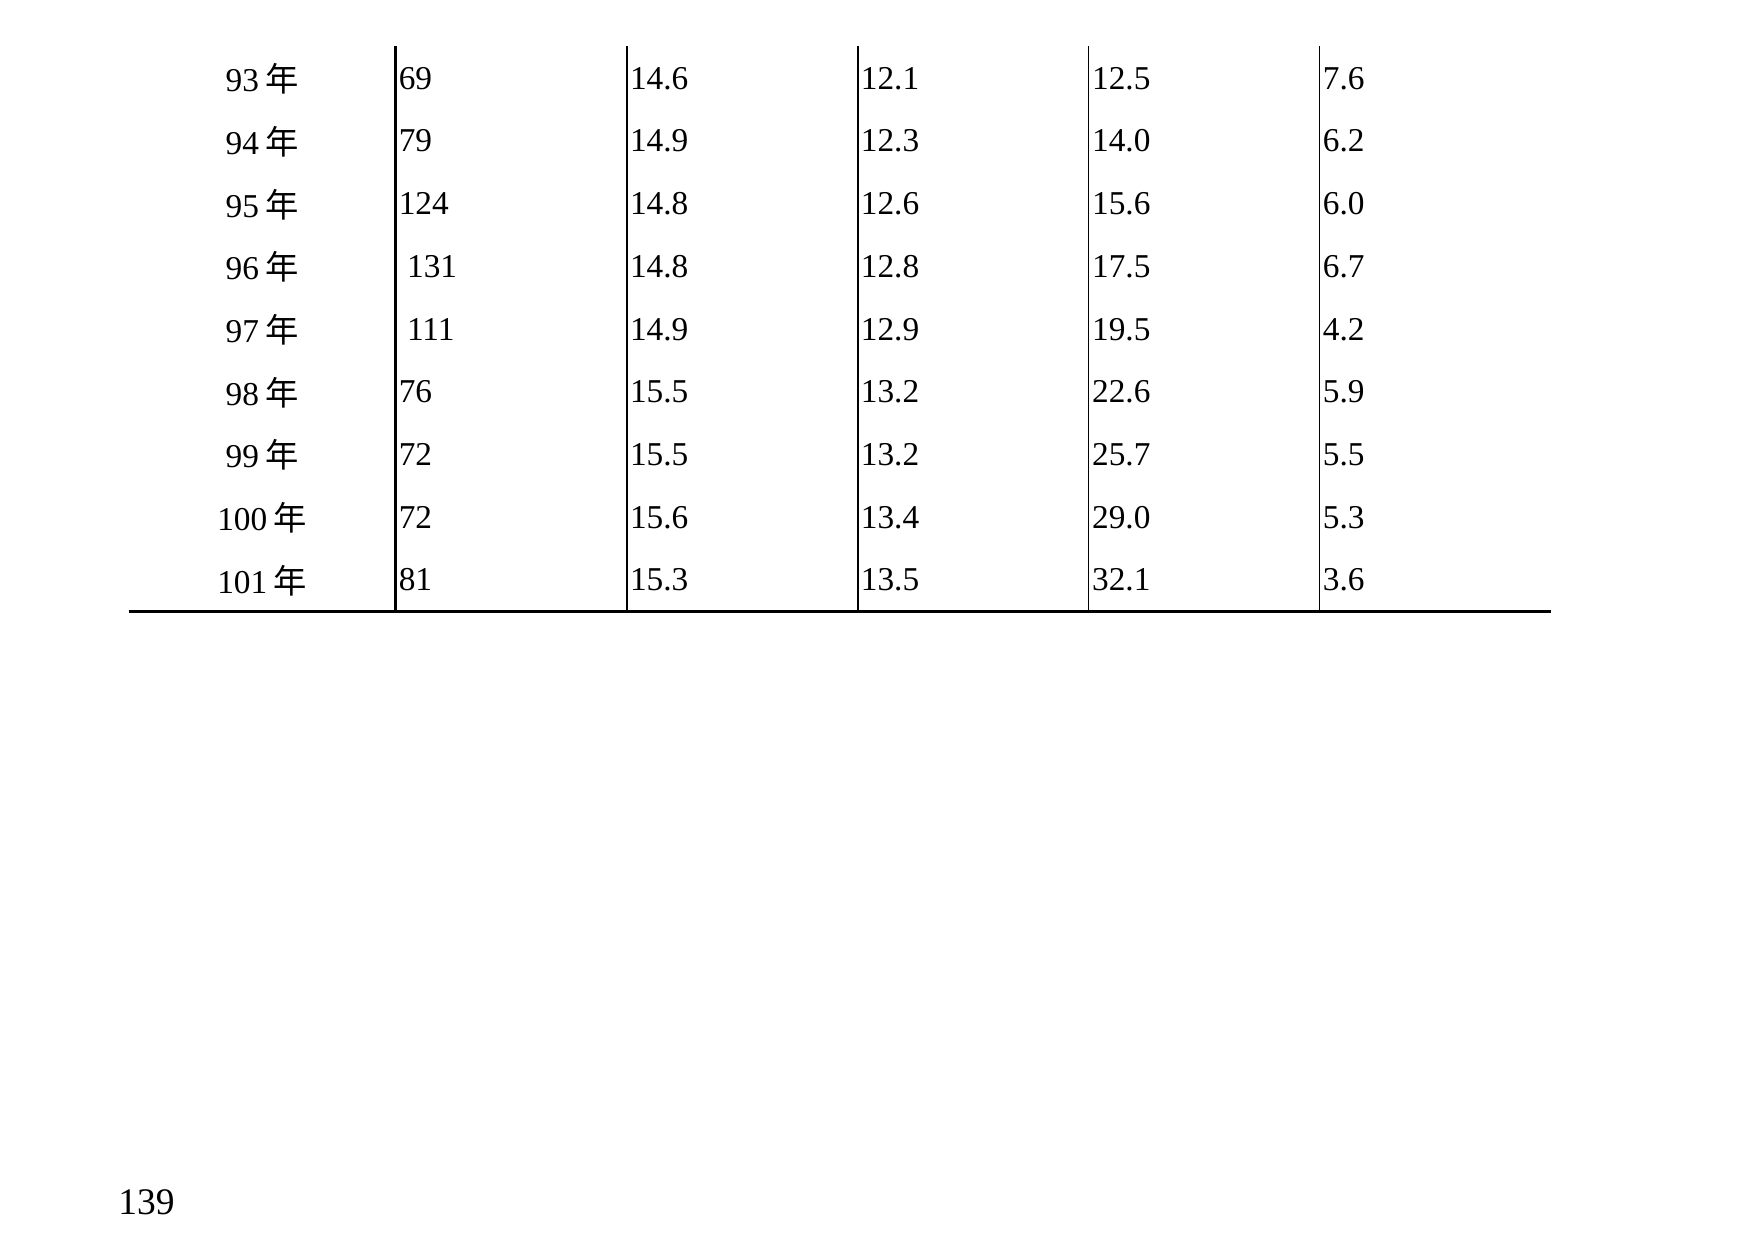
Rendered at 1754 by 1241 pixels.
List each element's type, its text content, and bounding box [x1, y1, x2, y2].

table_cell 72 [397, 485, 626, 547]
table_cell 4.2 [1320, 297, 1551, 359]
table_cell 98年 [129, 359, 394, 422]
table_cell 12.8 [859, 234, 1088, 297]
table_cell 13.2 [859, 359, 1088, 422]
table_cell 6.2 [1320, 109, 1551, 171]
table_cell 15.5 [628, 422, 857, 485]
table_cell 5.3 [1320, 485, 1551, 547]
table_cell 14.9 [628, 109, 857, 171]
table_cell 19.5 [1089, 297, 1319, 359]
table_cell 93年 [129, 46, 394, 108]
table_cell 15.5 [628, 359, 857, 422]
table_cell 96年 [129, 234, 394, 297]
table_cell 7.6 [1320, 46, 1551, 108]
table_cell 6.0 [1320, 171, 1551, 234]
table_cell 100年 [129, 485, 394, 547]
table_cell 29.0 [1089, 485, 1319, 547]
table_cell 25.7 [1089, 422, 1319, 485]
table_cell 5.5 [1320, 422, 1551, 485]
table_cell 72 [397, 422, 626, 485]
table_cell 14.0 [1089, 109, 1319, 171]
table_cell 17.5 [1089, 234, 1319, 297]
table_cell 12.5 [1089, 46, 1319, 108]
table_cell 94年 [129, 109, 394, 171]
table_cell 14.9 [628, 297, 857, 359]
table_cell 12.1 [859, 46, 1088, 108]
table_cell 15.6 [1089, 171, 1319, 234]
table_cell 13.4 [859, 485, 1088, 547]
table_cell 22.6 [1089, 359, 1319, 422]
table_cell 15.3 [628, 548, 857, 610]
table_cell 32.1 [1089, 548, 1319, 610]
table_cell 3.6 [1320, 548, 1551, 610]
table_cell 111 [397, 297, 626, 359]
table_cell 5.9 [1320, 359, 1551, 422]
table_cell 95年 [129, 171, 394, 234]
table_cell 6.7 [1320, 234, 1551, 297]
table_cell 13.2 [859, 422, 1088, 485]
table_cell 79 [397, 109, 626, 171]
table_cell 76 [397, 359, 626, 422]
table_cell 14.6 [628, 46, 857, 108]
table_cell 69 [397, 46, 626, 108]
table_cell 99年 [129, 422, 394, 485]
table_cell 81 [397, 548, 626, 610]
table_cell 12.9 [859, 297, 1088, 359]
table_cell 14.8 [628, 171, 857, 234]
table_cell 101年 [129, 548, 394, 610]
table_cell 12.6 [859, 171, 1088, 234]
table_cell 15.6 [628, 485, 857, 547]
table_cell 14.8 [628, 234, 857, 297]
table_cell 13.5 [859, 548, 1088, 610]
table_cell 124 [397, 171, 626, 234]
table_cell 97年 [129, 297, 394, 359]
table_cell 12.3 [859, 109, 1088, 171]
table_cell 131 [397, 234, 626, 297]
